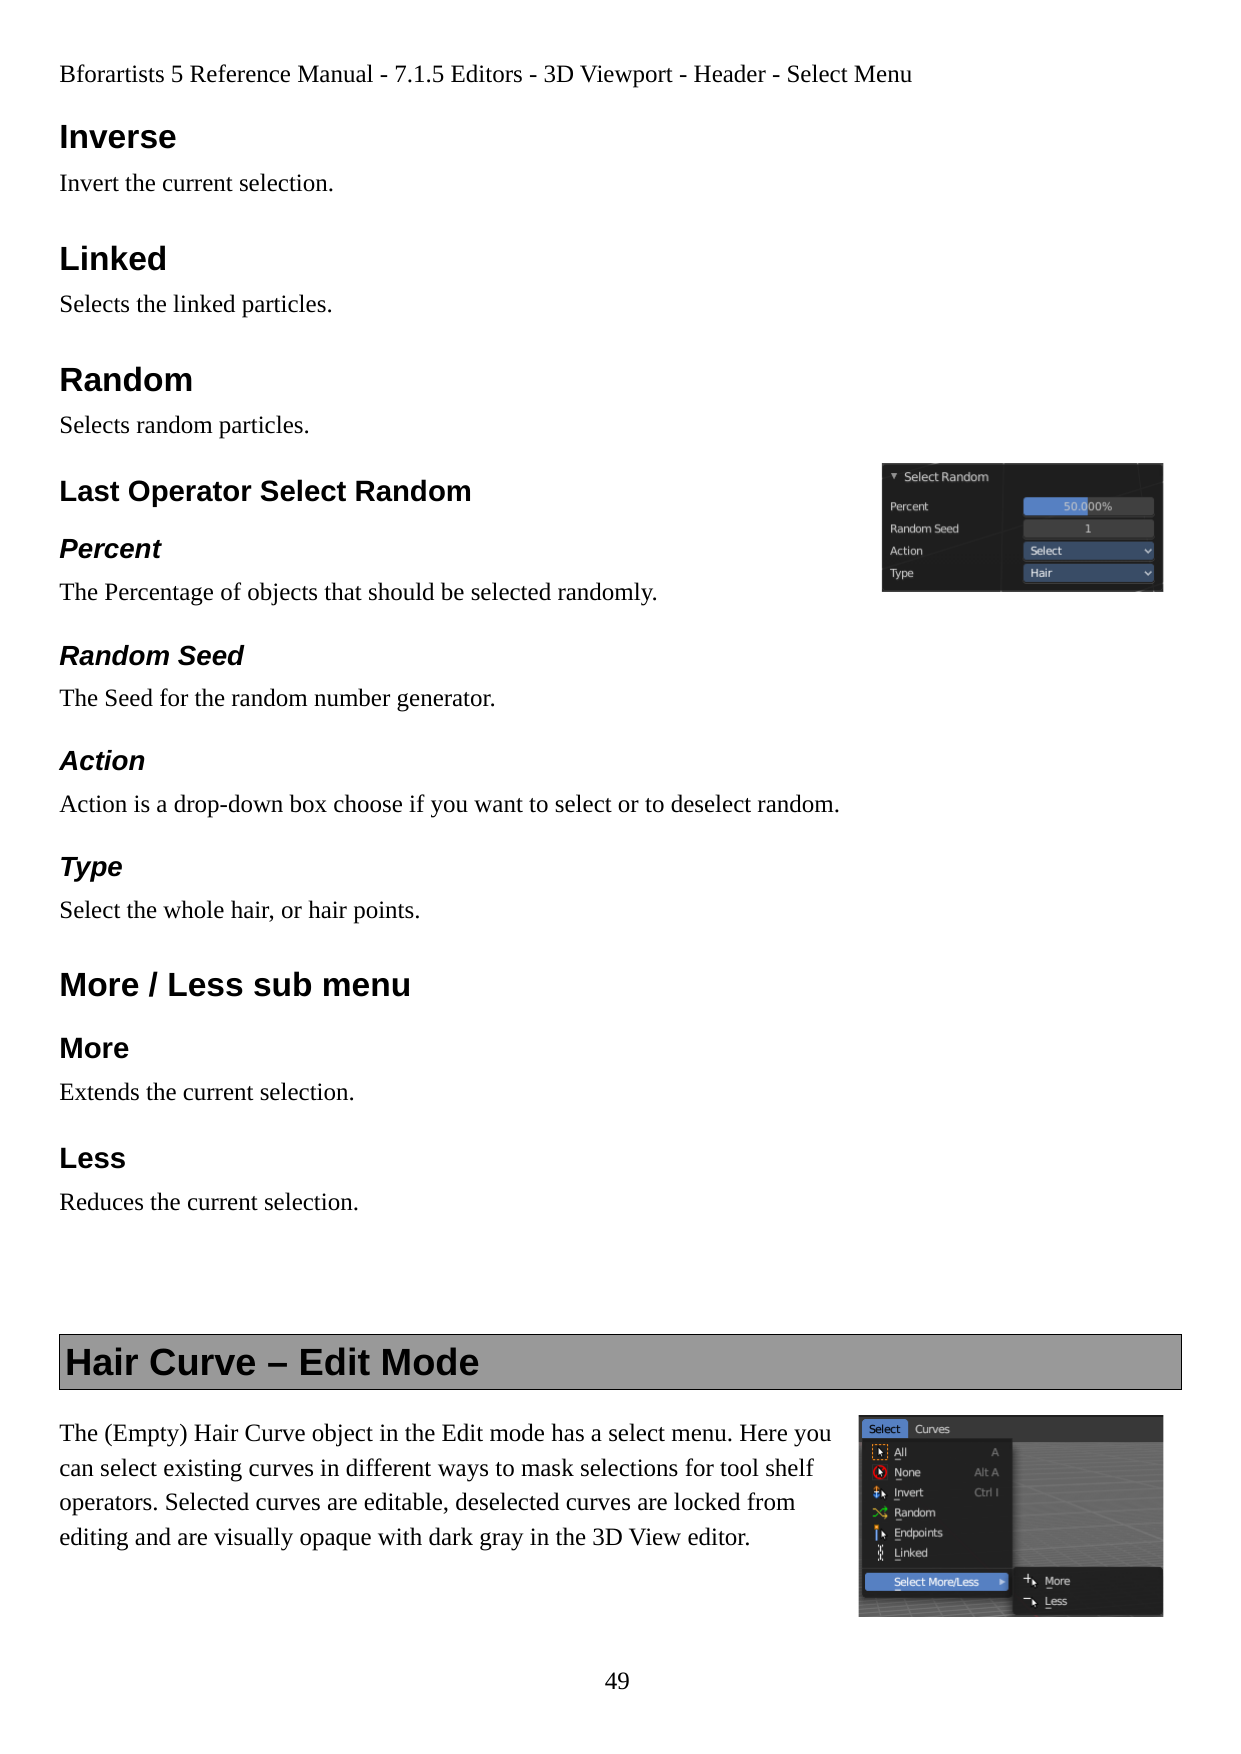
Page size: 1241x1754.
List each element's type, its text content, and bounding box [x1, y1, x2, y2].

text Action is a drop-down box choose if you want to select or to deselect random. [59, 789, 1181, 818]
subtitle Percent [59, 533, 881, 565]
subtitle [1164, 474, 1181, 508]
subtitle Random Seed [59, 639, 1181, 671]
text Selects random particles. [59, 411, 1181, 439]
subtitle [1164, 533, 1181, 565]
text Extends the current selection. [59, 1077, 1181, 1106]
subtitle Last Operator Select Random [59, 474, 881, 508]
text Selects the linked particles. [59, 289, 1181, 318]
text Reduces the current selection. [59, 1187, 1181, 1216]
text Invert the current selection. [59, 168, 1181, 197]
text Select the whole hair, or hair points. [59, 895, 1181, 924]
subtitle More / Less sub menu [59, 965, 1181, 1004]
subtitle Action [59, 745, 1181, 777]
text The Seed for the random number generator. [59, 683, 1181, 712]
text The (Empty) Hair Curve object in the Edit mode has a select menu. Here you can select existing curves in different ways to mask selections for tool shelf operators. Selected curves are editable, deselected curves are locked from editing and are visually opaque with dark gray in the 3D View editor. [59, 1418, 858, 1550]
subtitle Random [59, 359, 1181, 398]
picture [881, 463, 1164, 592]
subtitle More [59, 1031, 1181, 1064]
subtitle Linked [59, 238, 1181, 277]
subtitle Type [59, 851, 1181, 883]
text The Percentage of objects that should be selected randomly. [59, 577, 1181, 606]
table_header Hair Curve – Edit Mode [60, 1335, 1181, 1389]
subtitle Inverse [59, 117, 1181, 156]
picture [858, 1415, 1164, 1617]
subtitle Less [59, 1141, 1181, 1174]
